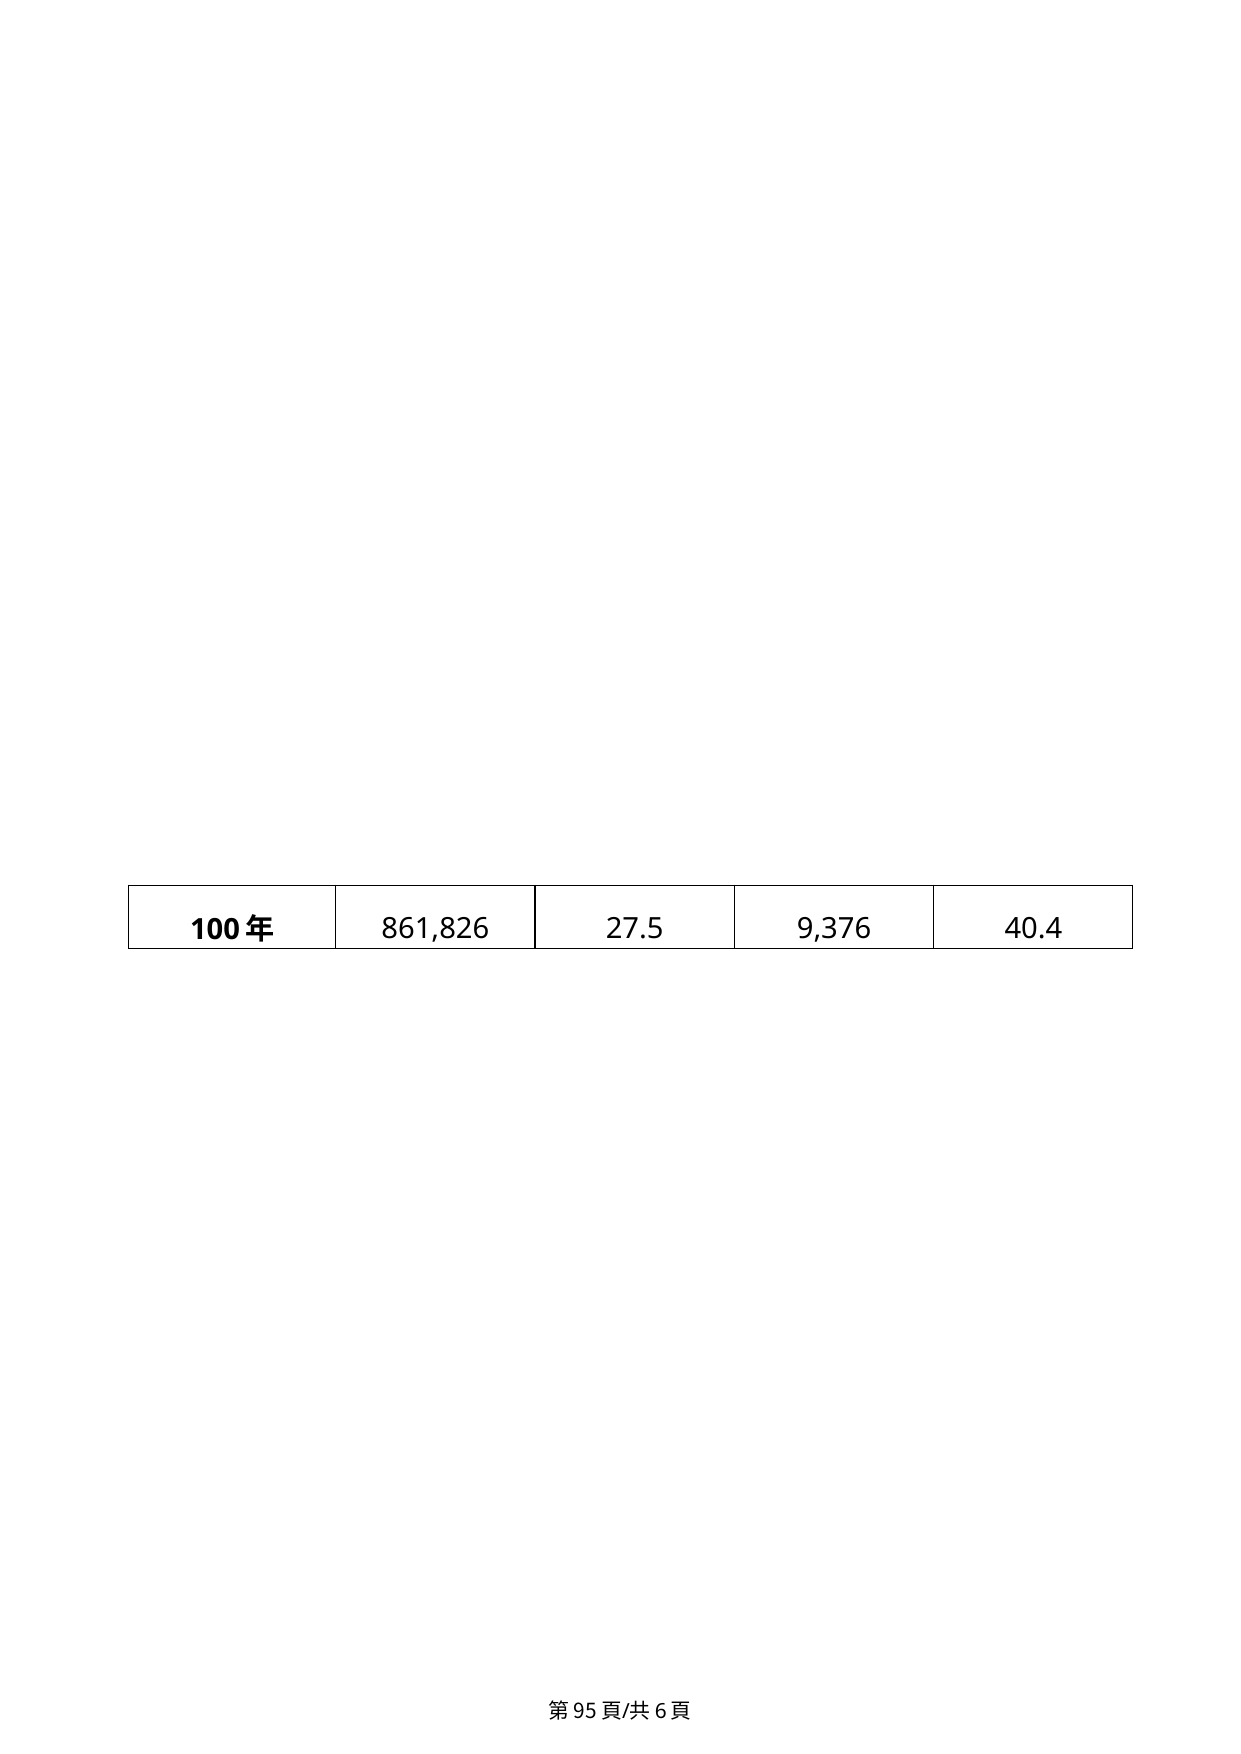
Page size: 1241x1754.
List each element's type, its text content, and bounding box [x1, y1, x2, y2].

table_cell 27.5 [536, 886, 734, 948]
table_cell 100年 [129, 886, 335, 948]
table_cell 40.4 [934, 886, 1132, 948]
table_cell 9,376 [735, 886, 933, 948]
table_cell 861,826 [336, 886, 534, 948]
